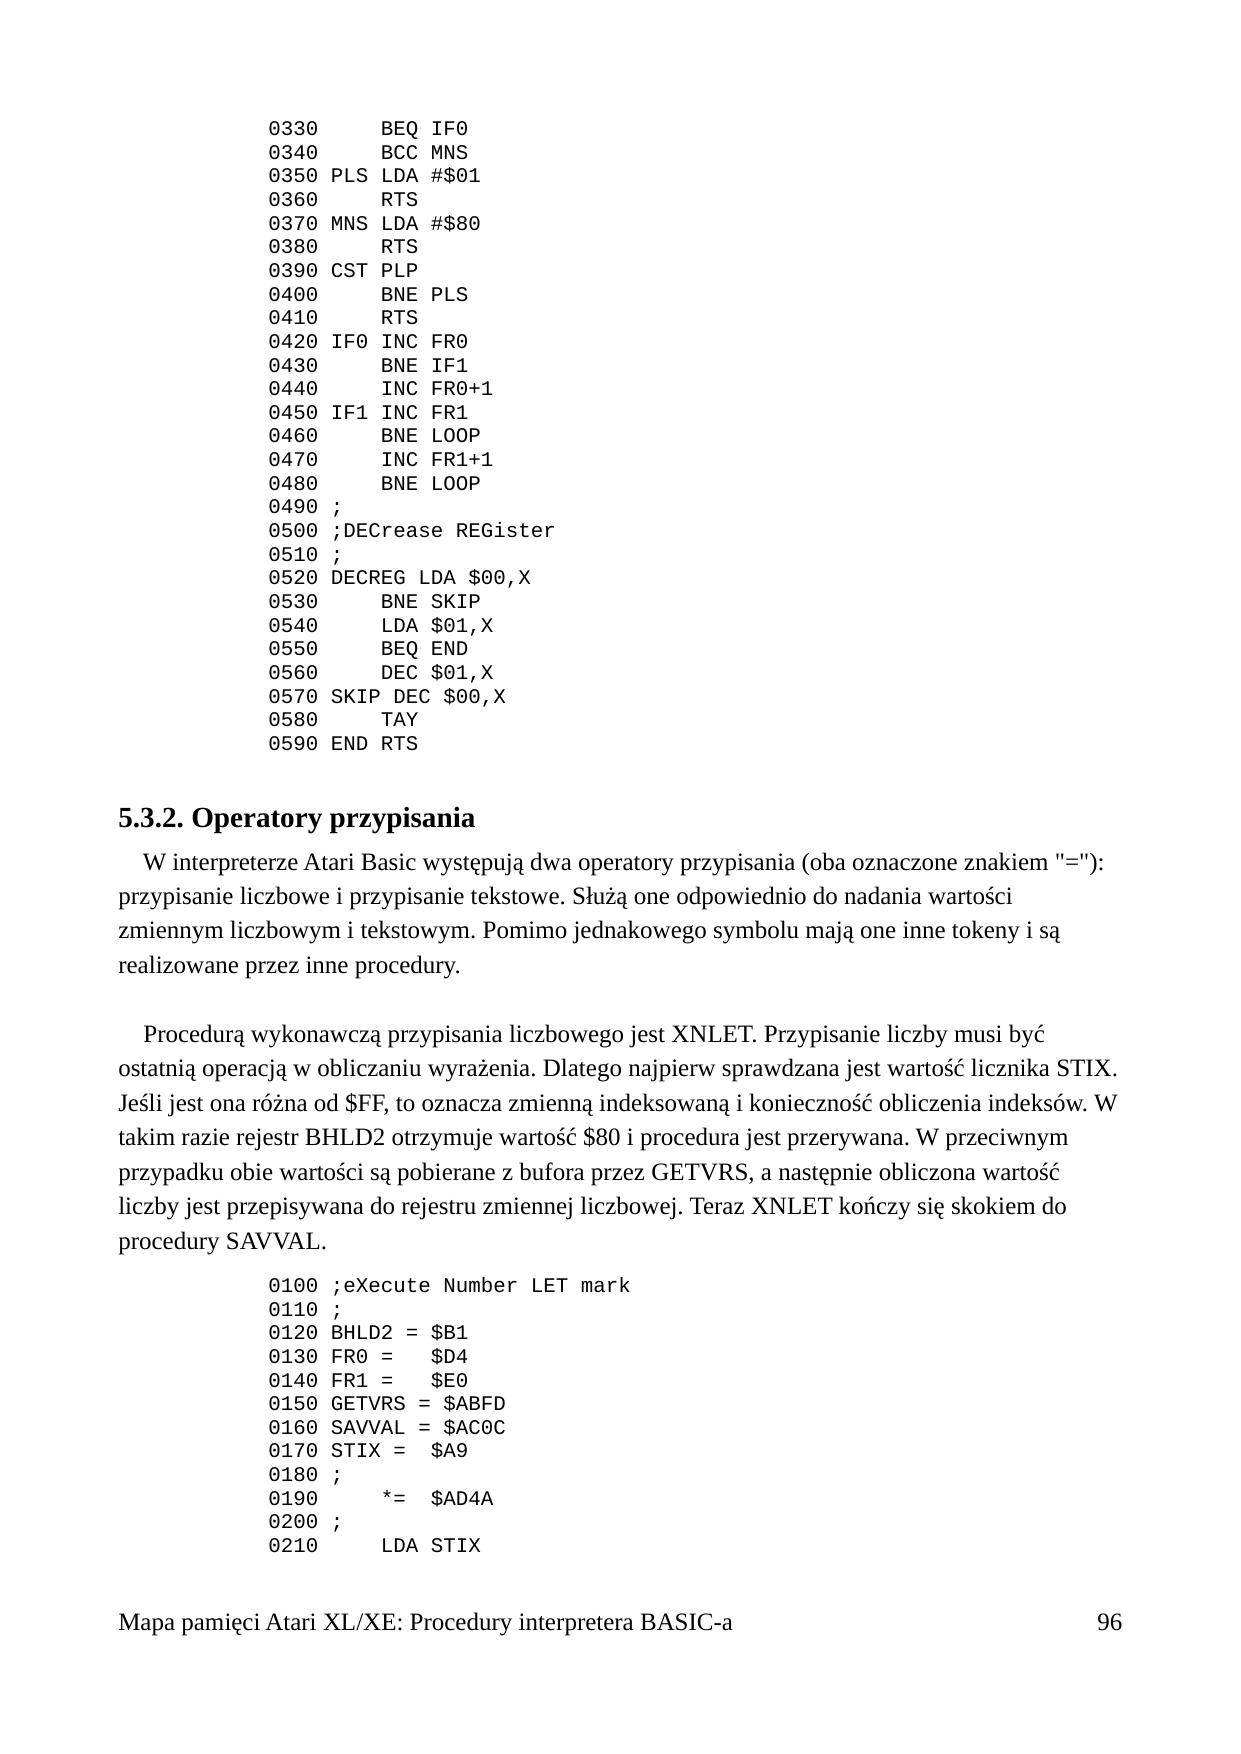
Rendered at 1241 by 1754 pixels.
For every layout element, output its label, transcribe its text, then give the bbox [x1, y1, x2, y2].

text 0580 TAY [118, 709, 1122, 733]
text 0490 ; [118, 496, 1122, 520]
text 0120 BHLD2 = $B1 [118, 1322, 1122, 1346]
text 0360 RTS [118, 189, 1122, 213]
text 0450 IF1 INC FR1 [118, 402, 1122, 426]
text 0560 DEC $01,X [118, 662, 1122, 686]
text 0200 ; [118, 1511, 1122, 1535]
text 0420 IF0 INC FR0 [118, 331, 1122, 354]
text 0550 BEQ END [118, 638, 1122, 662]
text 0590 END RTS [118, 733, 1122, 757]
text 0140 FR1 = $E0 [118, 1369, 1122, 1393]
text 0130 FR0 = $D4 [118, 1346, 1122, 1369]
text 0500 ;DECrease REGister [118, 520, 1122, 544]
text 0180 ; [118, 1464, 1122, 1488]
text 0150 GETVRS = $ABFD [118, 1393, 1122, 1417]
subtitle 5.3.2. Operatory przypisania [118, 801, 1122, 834]
text 0530 BNE SKIP [118, 591, 1122, 615]
text 0210 LDA STIX [118, 1535, 1122, 1559]
text 0440 INC FR0+1 [118, 378, 1122, 402]
text 0410 RTS [118, 307, 1122, 331]
text 0400 BNE PLS [118, 284, 1122, 307]
text 0370 MNS LDA #$80 [118, 213, 1122, 236]
text 0570 SKIP DEC $00,X [118, 686, 1122, 709]
text 0190 *= $AD4A [118, 1488, 1122, 1511]
text 0390 CST PLP [118, 260, 1122, 284]
text 0430 BNE IF1 [118, 354, 1122, 378]
text 0110 ; [118, 1299, 1122, 1322]
text 0350 PLS LDA #$01 [118, 165, 1122, 189]
text 0540 LDA $01,X [118, 615, 1122, 638]
text 0100 ;eXecute Number LET mark [118, 1275, 1122, 1299]
text 0330 BEQ IF0 [118, 118, 1122, 142]
text 0470 INC FR1+1 [118, 449, 1122, 473]
text 0170 STIX = $A9 [118, 1441, 1122, 1464]
text 0510 ; [118, 544, 1122, 567]
text 0340 BCC MNS [118, 142, 1122, 165]
text W interpreterze Atari Basic występują dwa operatory przypisania (oba oznaczone znakiem "="): przypisanie liczbowe i przypisanie tekstowe. Służą one odpowiednio do nadania wartości zmiennym liczbowym i tekstowym. Pomimo jednakowego symbolu mają one inne tokeny i są realizowane przez inne procedury. Procedurą wykonawczą przypisania liczbowego jest XNLET. Przypisanie liczby musi być ostatnią operacją w obliczaniu wyrażenia. Dlatego najpierw sprawdzana jest wartość licznika STIX. Jeśli jest ona różna od $FF, to oznacza zmienną indeksowaną i konieczność obliczenia indeksów. W takim razie rejestr BHLD2 otrzymuje wartość $80 i procedura jest przerywana. W przeciwnym przypadku obie wartości są pobierane z bufora przez GETVRS, a następnie obliczona wartość liczby jest przepisywana do rejestru zmiennej liczbowej. Teraz XNLET kończy się skokiem do procedury SAVVAL. [118, 847, 1122, 1255]
text 0460 BNE LOOP [118, 426, 1122, 449]
text 0520 DECREG LDA $00,X [118, 567, 1122, 591]
text 0480 BNE LOOP [118, 473, 1122, 496]
text 0380 RTS [118, 236, 1122, 260]
text 0160 SAVVAL = $AC0C [118, 1417, 1122, 1441]
